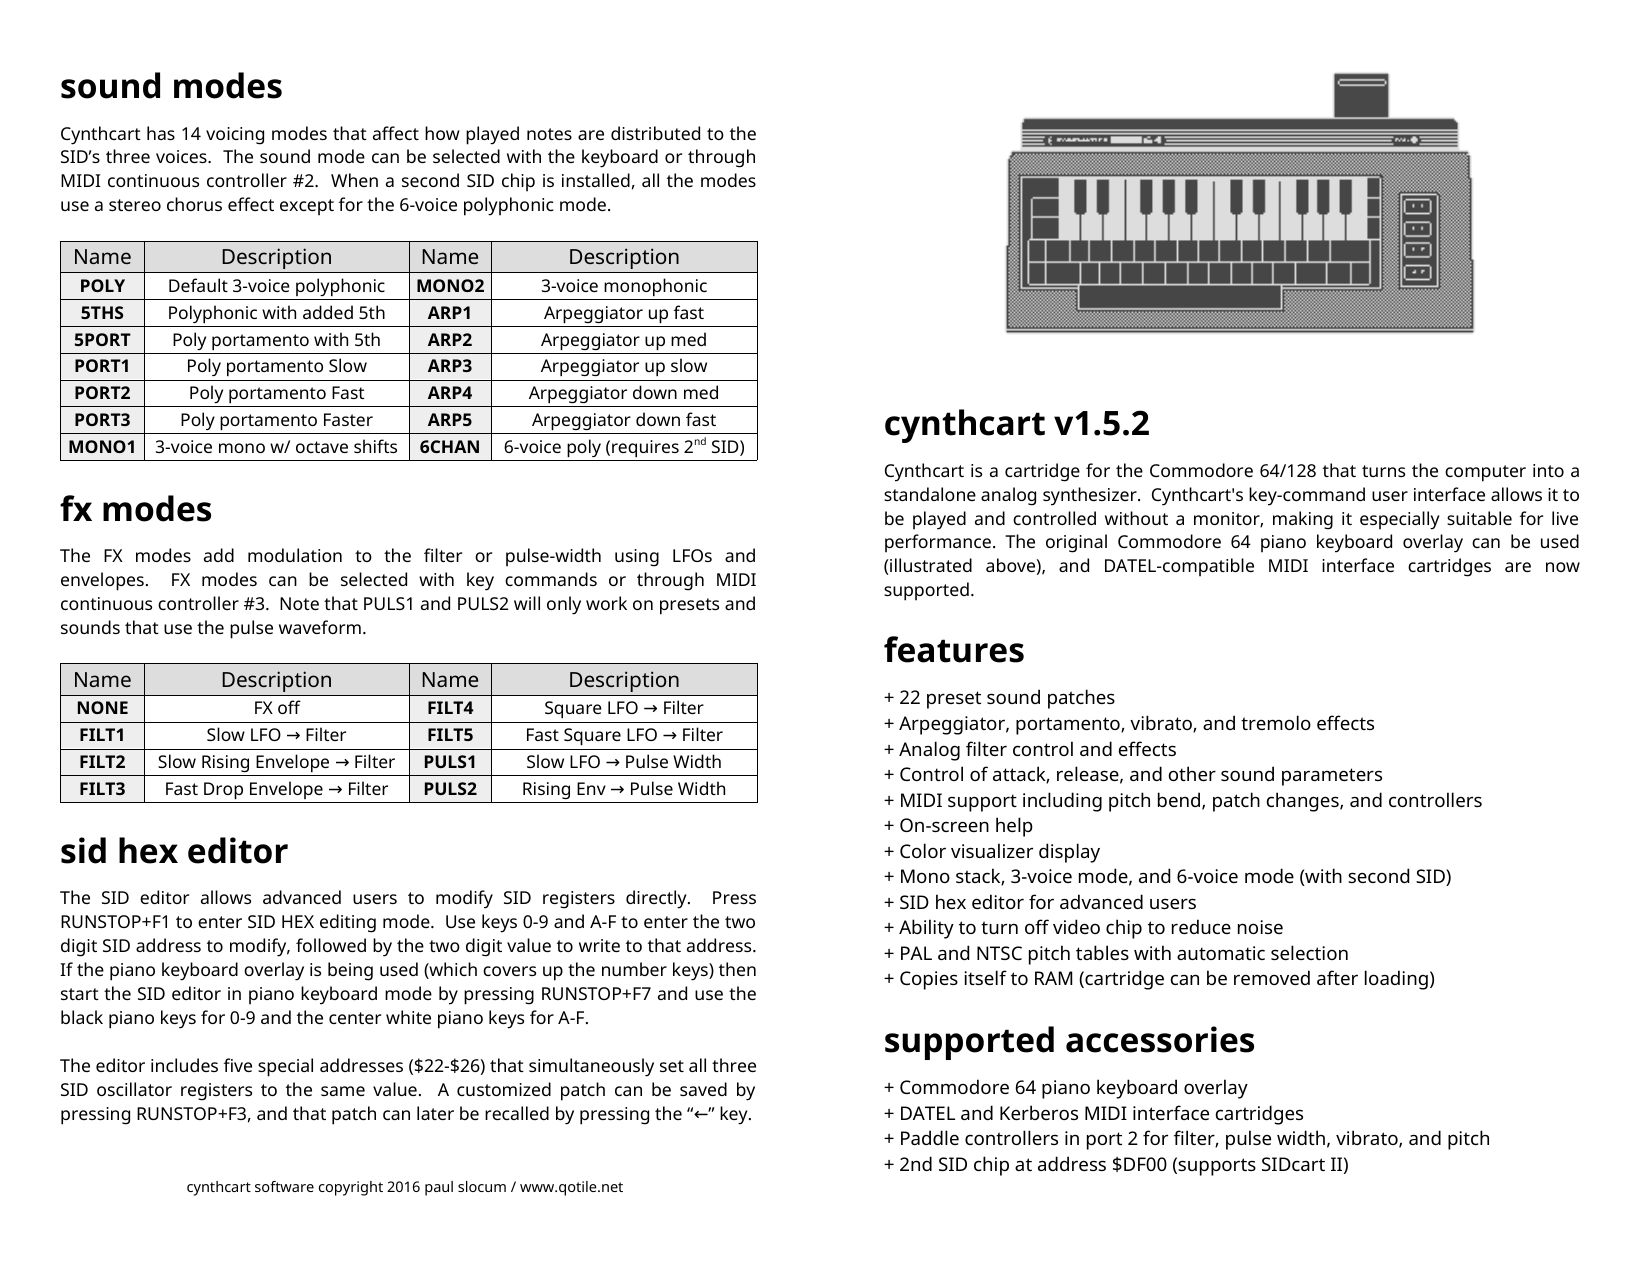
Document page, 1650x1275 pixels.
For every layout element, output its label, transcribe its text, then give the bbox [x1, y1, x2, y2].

table_cell FILT4 [410, 696, 491, 722]
list + Analog filter control and effects [883, 736, 1581, 761]
table_cell Slow LFO → Filter [145, 723, 409, 748]
table_header Name [61, 242, 144, 272]
table_header Name [61, 664, 144, 695]
list + Ability to turn off video chip to reduce noise [883, 914, 1581, 940]
table_cell Poly portamento Fast [145, 381, 409, 406]
table_cell FILT3 [61, 776, 144, 802]
subtitle sid hex editor [60, 827, 757, 873]
table_cell ARP2 [410, 327, 491, 353]
subtitle supported accessories [883, 1016, 1581, 1062]
text The FX modes add modulation to the filter or pulse-width using LFOs and envelopes. FX modes can be selected with key commands or through MIDI continuous controller #3. Note that PULS1 and PULS2 will only work on presets and sounds that use the pulse waveform. [60, 543, 757, 639]
table_cell Fast Square LFO → Filter [492, 723, 757, 748]
subtitle cynthcart v1.5.2 [883, 387, 1581, 445]
list + On-screen help [883, 812, 1581, 838]
table_cell 6CHAN [410, 434, 491, 460]
table_cell Polyphonic with added 5th [145, 300, 409, 326]
table_cell Arpeggiator up med [492, 327, 757, 353]
list + MIDI support including pitch bend, patch changes, and controllers [883, 787, 1581, 812]
table_cell ARP5 [410, 407, 491, 433]
list + Paddle controllers in port 2 for filter, pulse width, vibrato, and pitch [883, 1125, 1581, 1151]
subtitle features [883, 627, 1581, 672]
list + Control of attack, release, and other sound parameters [883, 761, 1581, 787]
table_cell Arpeggiator down med [492, 381, 757, 406]
list + Arpeggiator, portamento, vibrato, and tremolo effects [883, 710, 1581, 736]
list + 2nd SID chip at address $DF00 (supports SIDcart II) [883, 1151, 1581, 1176]
list + 22 preset sound patches [883, 685, 1581, 710]
table_cell Arpeggiator up slow [492, 354, 757, 379]
subtitle fx modes [60, 485, 757, 531]
table_header Name [410, 242, 491, 272]
table_cell Slow Rising Envelope → Filter [145, 750, 409, 775]
table_header Description [145, 664, 409, 695]
table_header Description [145, 242, 409, 272]
table_cell Poly portamento Faster [145, 407, 409, 433]
text cynthcart software copyright 2016 paul slocum / www.qotile.net [60, 1173, 757, 1197]
table_cell Rising Env → Pulse Width [492, 776, 757, 802]
table_cell FX off [145, 696, 409, 722]
table_header Description [492, 664, 757, 695]
text Cynthcart has 14 voicing modes that affect how played notes are distributed to the SID’s three voices. The sound mode can be selected with the keyboard or through MIDI continuous controller #2. When a second SID chip is installed, all the modes use a stereo chorus effect except for the 6-voice polyphonic mode. [60, 121, 757, 217]
table_cell Arpeggiator up fast [492, 300, 757, 326]
table_cell PORT1 [61, 354, 144, 379]
text The SID editor allows advanced users to modify SID registers directly. Press RUNSTOP+F1 to enter SID HEX editing mode. Use keys 0-9 and A-F to enter the two digit SID address to modify, followed by the two digit value to write to that address. If the piano keyboard overlay is being used (which covers up the number keys) then start the SID editor in piano keyboard mode by pressing RUNSTOP+F7 and use the black piano keys for 0-9 and the center white piano keys for A-F. [60, 886, 757, 1029]
table_cell NONE [61, 696, 144, 722]
table_cell 3-voice monophonic [492, 273, 757, 299]
table_cell Poly portamento Slow [145, 354, 409, 379]
table_cell Poly portamento with 5th [145, 327, 409, 353]
table_cell POLY [61, 273, 144, 299]
table_cell 3-voice mono w/ octave shifts [145, 434, 409, 460]
table_cell MONO1 [61, 434, 144, 460]
table_cell Square LFO → Filter [492, 696, 757, 722]
table_cell 5PORT [61, 327, 144, 353]
list + PAL and NTSC pitch tables with automatic selection [883, 940, 1581, 966]
table_cell Arpeggiator down fast [492, 407, 757, 433]
table_cell PORT2 [61, 381, 144, 406]
table_cell ARP1 [410, 300, 491, 326]
table_header Name [410, 664, 491, 695]
table_cell FILT2 [61, 750, 144, 775]
table_cell Slow LFO → Pulse Width [492, 750, 757, 775]
table_cell PULS1 [410, 750, 491, 775]
list + SID hex editor for advanced users [883, 889, 1581, 914]
list + Commodore 64 piano keyboard overlay [883, 1074, 1581, 1100]
table_cell PULS2 [410, 776, 491, 802]
table_cell FILT1 [61, 723, 144, 748]
table_cell 6-voice poly (requires 2nd SID) [492, 434, 757, 460]
text The editor includes five special addresses ($22-$26) that simultaneously set all three SID oscillator registers to the same value. A customized patch can be saved by pressing RUNSTOP+F3, and that patch can later be recalled by pressing the “←” key. [60, 1053, 757, 1125]
list + Mono stack, 3-voice mode, and 6-voice mode (with second SID) [883, 863, 1581, 889]
table_cell ARP4 [410, 381, 491, 406]
list + Copies itself to RAM (cartridge can be removed after loading) [883, 966, 1581, 991]
table_cell PORT3 [61, 407, 144, 433]
table_cell MONO2 [410, 273, 491, 299]
list + DATEL and Kerberos MIDI interface cartridges [883, 1100, 1581, 1125]
subtitle sound modes [60, 62, 757, 108]
table_header Description [492, 242, 757, 272]
table_cell FILT5 [410, 723, 491, 748]
table_cell 5THS [61, 300, 144, 326]
picture [955, 44, 1510, 387]
list + Color visualizer display [883, 838, 1581, 863]
table_cell Fast Drop Envelope → Filter [145, 776, 409, 802]
table_cell Default 3-voice polyphonic [145, 273, 409, 299]
text Cynthcart is a cartridge for the Commodore 64/128 that turns the computer into a standalone analog synthesizer. Cynthcart's key-command user interface allows it to be played and controlled without a monitor, making it especially suitable for live performance. The original Commodore 64 piano keyboard overlay can be used (illustrated above), and DATEL-compatible MIDI interface cartridges are now supported. [883, 458, 1581, 602]
table_cell ARP3 [410, 354, 491, 379]
